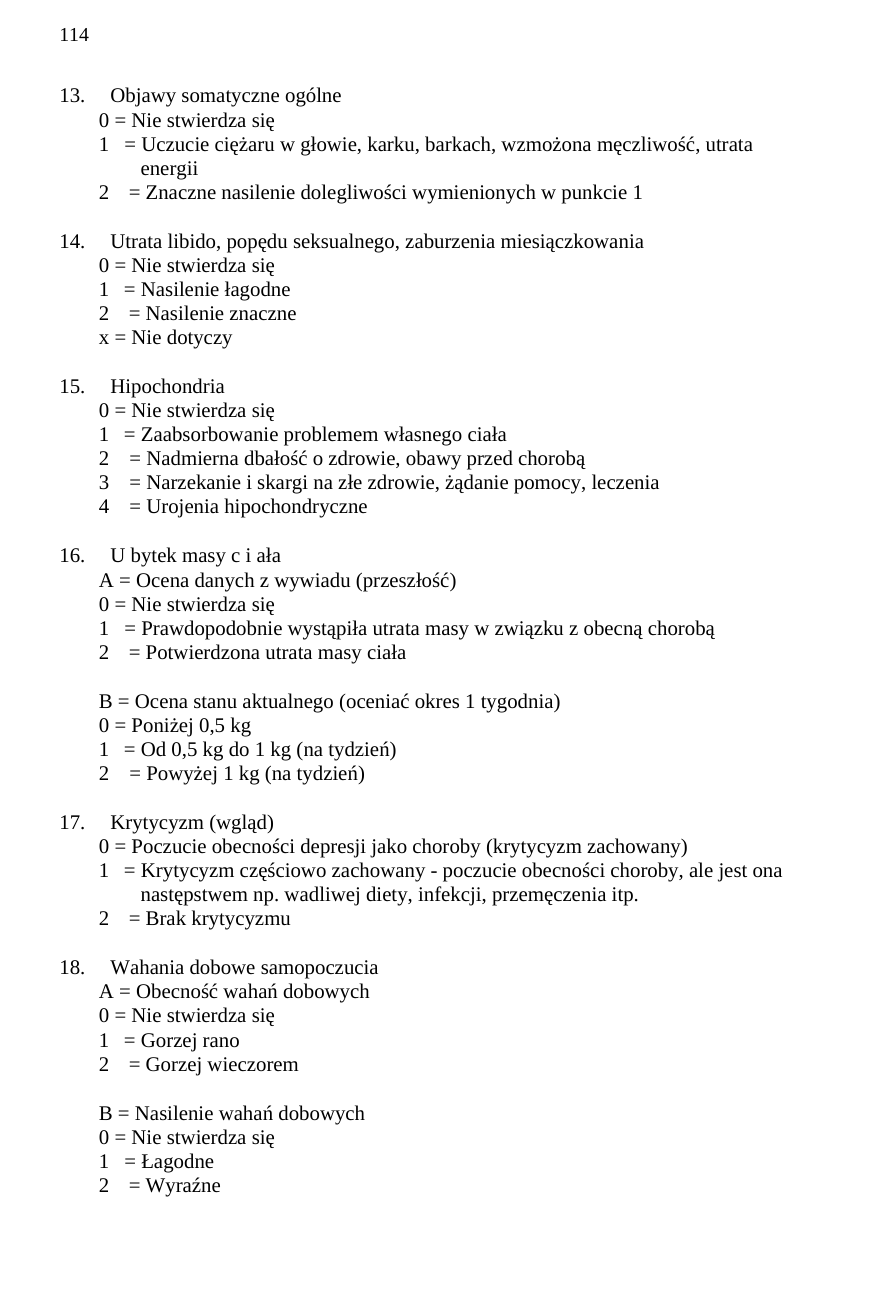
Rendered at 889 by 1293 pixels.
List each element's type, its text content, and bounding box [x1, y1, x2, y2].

list = Krytycyzm częściowo zachowany - poczucie obecności choroby, ale jest ona [59, 858, 830, 882]
text x = Nie dotyczy [59, 325, 830, 349]
list Utrata libido, popędu seksualnego, zaburzenia miesiączkowania [59, 229, 830, 253]
text 0 = Poniżej 0,5 kg [59, 713, 830, 737]
list Krytycyzm (wgląd) [59, 810, 830, 834]
list Objawy somatyczne ogólne [59, 83, 830, 107]
list = Brak krytycyzmu [59, 906, 830, 930]
text 114 [59, 23, 94, 46]
text 0 = Nie stwierdza się [59, 1003, 830, 1027]
text 0 = Nie stwierdza się [59, 107, 830, 132]
list = Uczucie ciężaru w głowie, karku, barkach, wzmożona męczliwość, utrata [59, 132, 830, 156]
list = Od 0,5 kg do 1 kg (na tydzień) [59, 737, 830, 761]
list Wahania dobowe samopoczucia [59, 955, 830, 979]
list = Gorzej wieczorem [59, 1052, 830, 1076]
list = Powyżej 1 kg (na tydzień) [59, 761, 830, 785]
list = Znaczne nasilenie dolegliwości wymienionych w punkcie 1 [59, 180, 830, 204]
text A = Obecność wahań dobowych [59, 979, 830, 1003]
text B = Nasilenie wahań dobowych [59, 1101, 830, 1125]
list = Prawdopodobnie wystąpiła utrata masy w związku z obecną chorobą [59, 616, 830, 640]
list = Nasilenie łagodne [59, 277, 830, 301]
text 0 = Nie stwierdza się [59, 592, 830, 616]
text 0 = Nie stwierdza się [59, 1125, 830, 1149]
text 0 = Poczucie obecności depresji jako choroby (krytycyzm zachowany) [59, 834, 830, 858]
list = Wyraźne [59, 1173, 830, 1197]
list = Nasilenie znaczne [59, 301, 830, 325]
list = Zaabsorbowanie problemem własnego ciała [59, 422, 830, 446]
text 0 = Nie stwierdza się [59, 253, 830, 277]
list = Łagodne [59, 1149, 830, 1173]
list = Urojenia hipochondryczne [59, 494, 830, 518]
text 0 = Nie stwierdza się [59, 398, 830, 422]
text A = Ocena danych z wywiadu (przeszłość) [59, 567, 830, 592]
text energii [59, 156, 830, 180]
list = Narzekanie i skargi na złe zdrowie, żądanie pomocy, leczenia [59, 470, 830, 494]
list = Potwierdzona utrata masy ciała [59, 640, 830, 664]
text B = Ocena stanu aktualnego (oceniać okres 1 tygodnia) [59, 689, 830, 713]
list Hipochondria [59, 374, 830, 398]
text następstwem np. wadliwej diety, infekcji, przemęczenia itp. [59, 882, 830, 906]
list = Nadmierna dbałość o zdrowie, obawy przed chorobą [59, 446, 830, 470]
list U bytek masy c i ała [59, 543, 830, 567]
list = Gorzej rano [59, 1027, 830, 1052]
